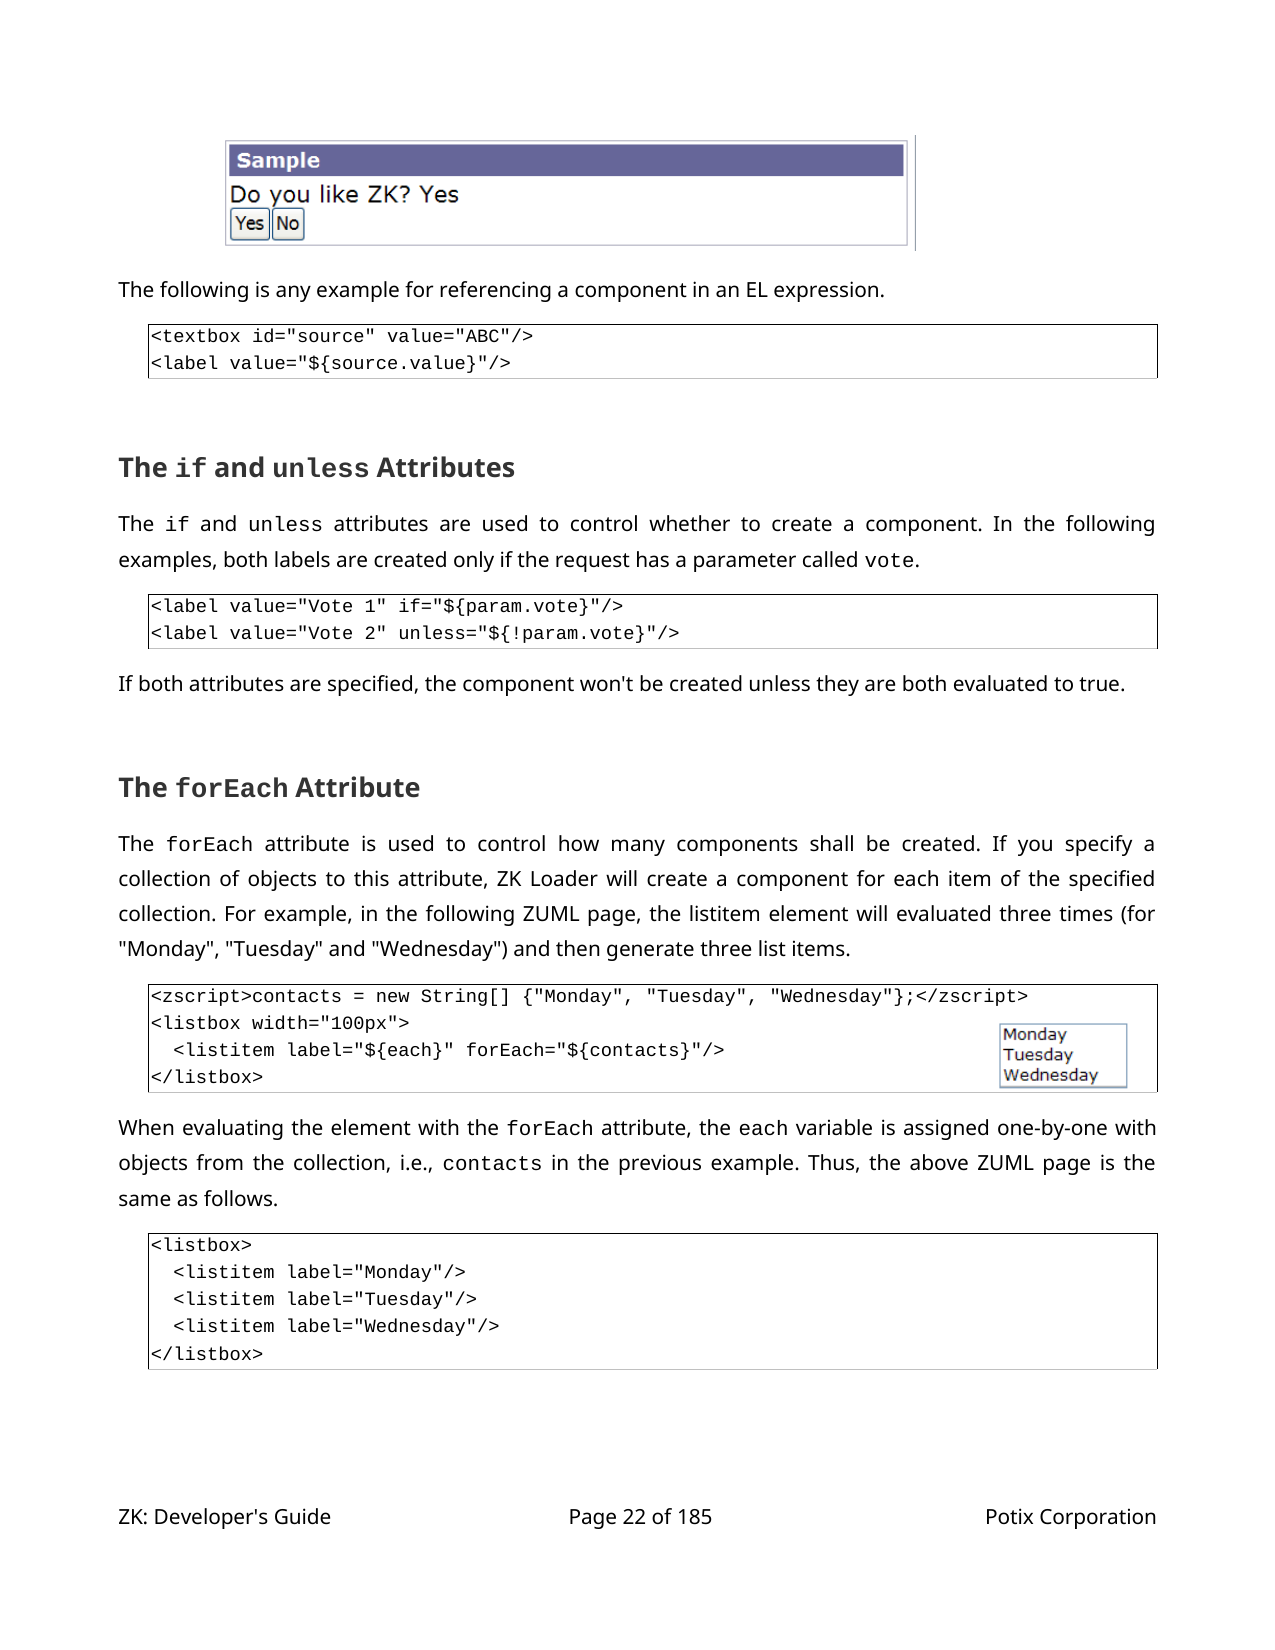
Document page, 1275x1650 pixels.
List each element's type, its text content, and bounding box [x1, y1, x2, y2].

text <listbox width="100px"> [149, 1011, 1157, 1035]
text <label value="Vote 1" if="${param.vote}"/> [149, 595, 1157, 618]
text The following is any example for referencing a component in an EL expression. [118, 118, 1157, 303]
text If both attributes are specified, the component won't be created unless they are both evaluated to true. [118, 669, 1157, 697]
text </listbox> [149, 1065, 1157, 1092]
text The forEach attribute is used to control how many components shall be created. If you specify a collection of objects to this attribute, ZK Loader will create a component for each item of the specified collection. For example, in the following ZUML page, the listitem element will evaluated three times (for "Monday", "Tuesday" and "Wednesday") and then generate three list items. [118, 829, 1157, 963]
text <label value="Vote 2" unless="${!param.vote}"/> [149, 621, 1157, 648]
text <listitem label="Tuesday"/> [149, 1287, 1157, 1311]
text <listitem label="${each}" forEach="${contacts}"/> [149, 1038, 997, 1062]
text <listitem label="Wednesday"/> [149, 1314, 1157, 1339]
text <textbox id="source" value="ABC"/> [149, 325, 1157, 348]
subtitle The forEach Attribute [118, 768, 1157, 805]
text <zscript>contacts = new String[] {"Monday", "Tuesday", "Wednesday"};</zscript> [149, 985, 1157, 1008]
text <label value="${source.value}"/> [149, 351, 1157, 378]
text <listitem label="Monday"/> [149, 1260, 1157, 1284]
text The if and unless attributes are used to control whether to create a component. In the following examples, both labels are created only if the request has a parameter called vote. [118, 509, 1157, 573]
picture [222, 135, 916, 251]
subtitle The if and unless Attributes [118, 449, 1157, 486]
text </listbox> [149, 1342, 1157, 1369]
text When evaluating the element with the forEach attribute, the each variable is assigned one-by-one with objects from the collection, i.e., contacts in the previous example. Thus, the above ZUML page is the same as follows. [118, 1113, 1157, 1212]
text <listbox> [149, 1234, 1157, 1257]
picture [997, 1021, 1130, 1091]
